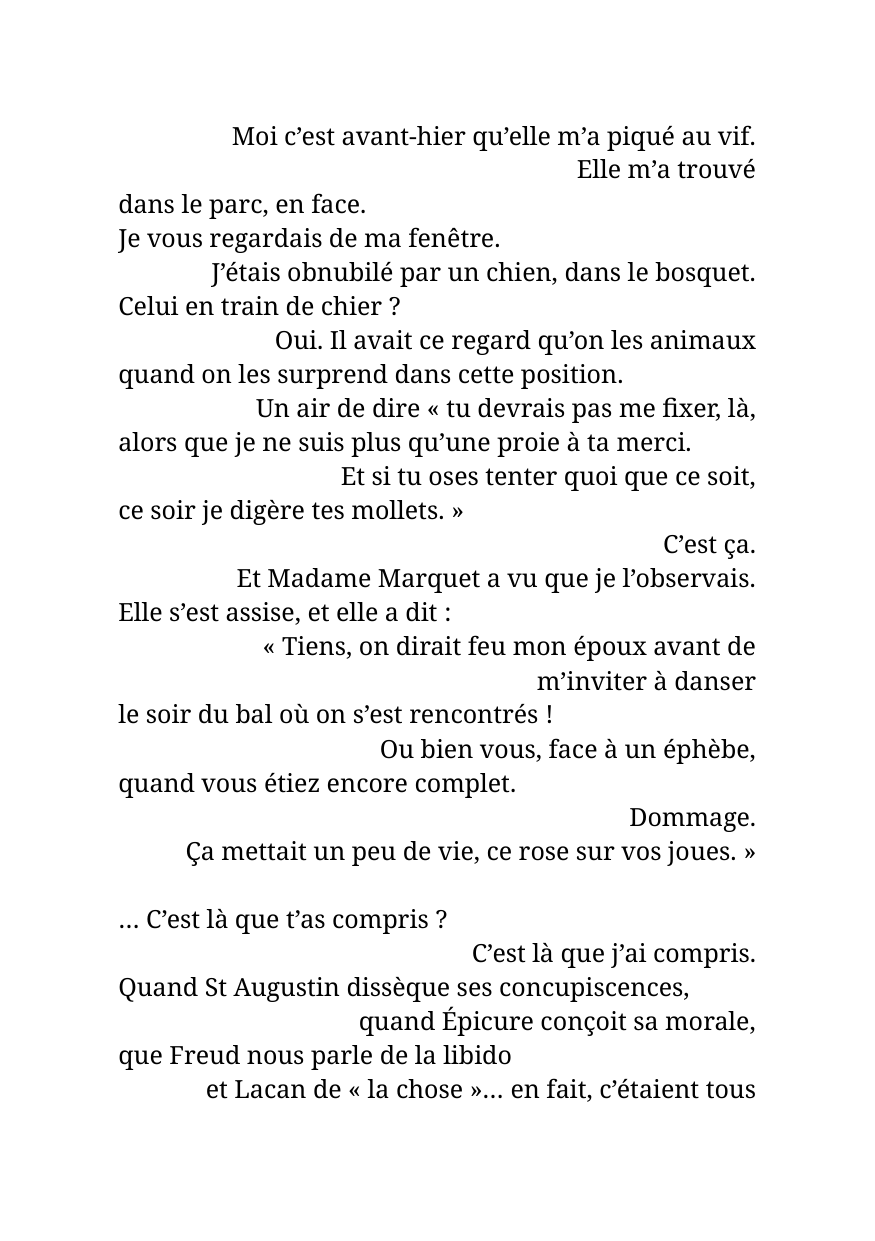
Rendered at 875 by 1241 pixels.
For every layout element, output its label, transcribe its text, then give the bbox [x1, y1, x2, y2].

text que Freud nous parle de la libido [118, 1038, 756, 1072]
text Dommage. [118, 799, 756, 833]
text … C’est là que t’as compris ? [118, 902, 756, 936]
text dans le parc, en face. [118, 186, 756, 220]
text Moi c’est avant-hier qu’elle m’a piqué au vif. [118, 118, 756, 152]
text Ça mettait un peu de vie, ce rose sur vos joues. » [118, 833, 756, 867]
text Celui en train de chier ? [118, 288, 756, 322]
text et Lacan de « la chose »… en fait, c’étaient tous [118, 1072, 756, 1106]
text Je vous regardais de ma fenêtre. [118, 220, 756, 254]
text le soir du bal où on s’est rencontrés ! [118, 697, 756, 731]
text quand on les surprend dans cette position. [118, 357, 756, 391]
text Quand St Augustin dissèque ses concupiscences, [118, 970, 756, 1004]
text Oui. Il avait ce regard qu’on les animaux [118, 322, 756, 357]
text Et si tu oses tenter quoi que ce soit, [118, 459, 756, 493]
text Elle s’est assise, et elle a dit : [118, 595, 756, 629]
text J’étais obnubilé par un chien, dans le bosquet. [118, 254, 756, 288]
text ce soir je digère tes mollets. » [118, 493, 756, 527]
text Et Madame Marquet a vu que je l’observais. [118, 561, 756, 595]
text quand vous étiez encore complet. [118, 765, 756, 799]
text alors que je ne suis plus qu’une proie à ta merci. [118, 425, 756, 459]
text C’est là que j’ai compris. [118, 936, 756, 970]
text Ou bien vous, face à un éphèbe, [118, 731, 756, 765]
text quand Épicure conçoit sa morale, [118, 1004, 756, 1038]
text C’est ça. [118, 527, 756, 561]
text « Tiens, on dirait feu mon époux avant de m’inviter à danser [118, 629, 756, 697]
text Un air de dire « tu devrais pas me fixer, là, [118, 391, 756, 425]
text Elle m’a trouvé [118, 152, 756, 186]
